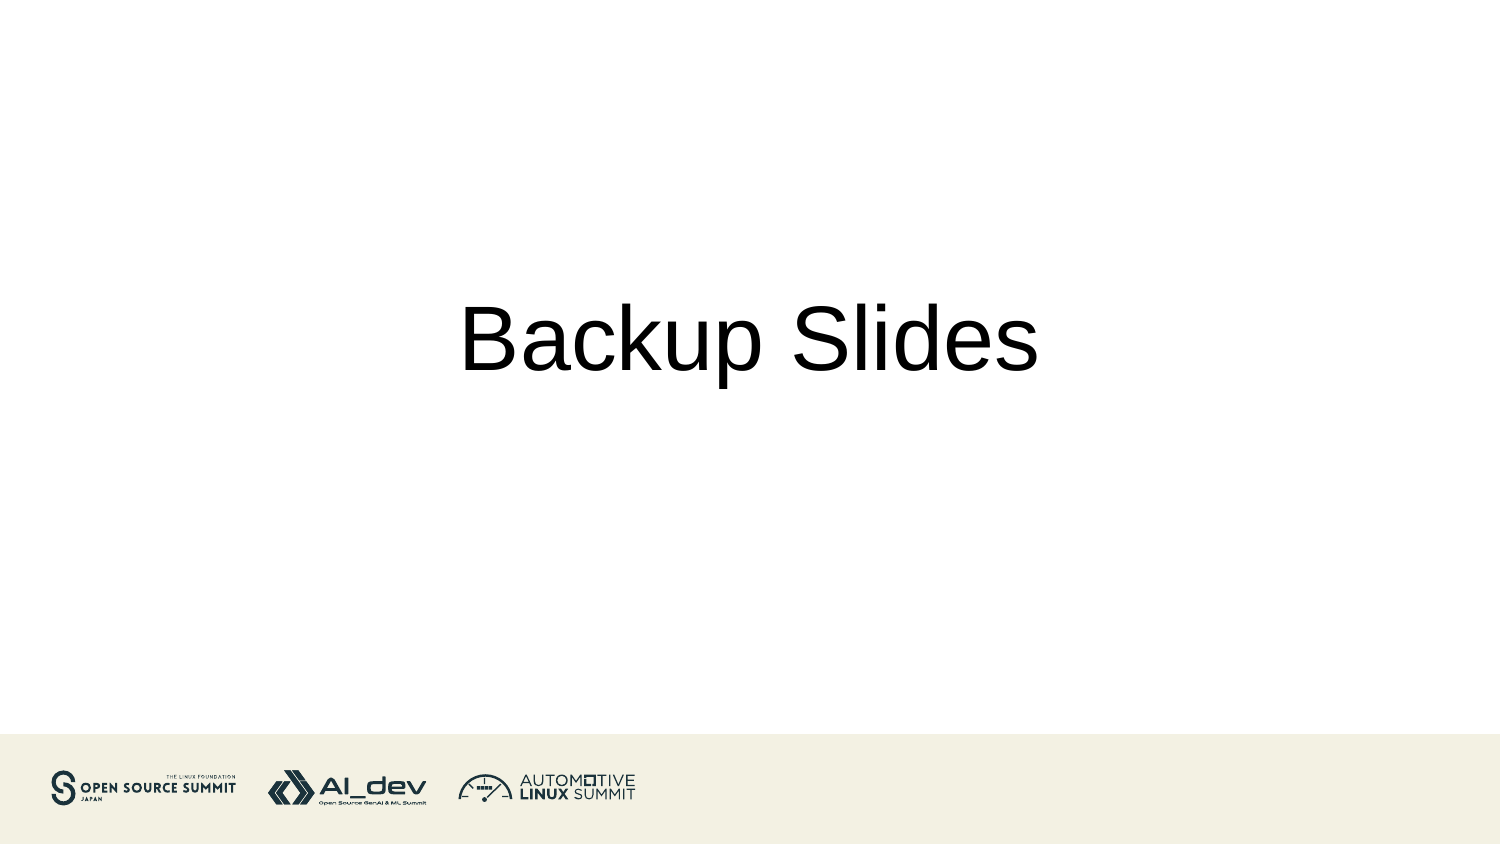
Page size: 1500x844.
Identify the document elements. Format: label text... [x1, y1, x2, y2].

title Backup Slides [51, 227, 1449, 451]
